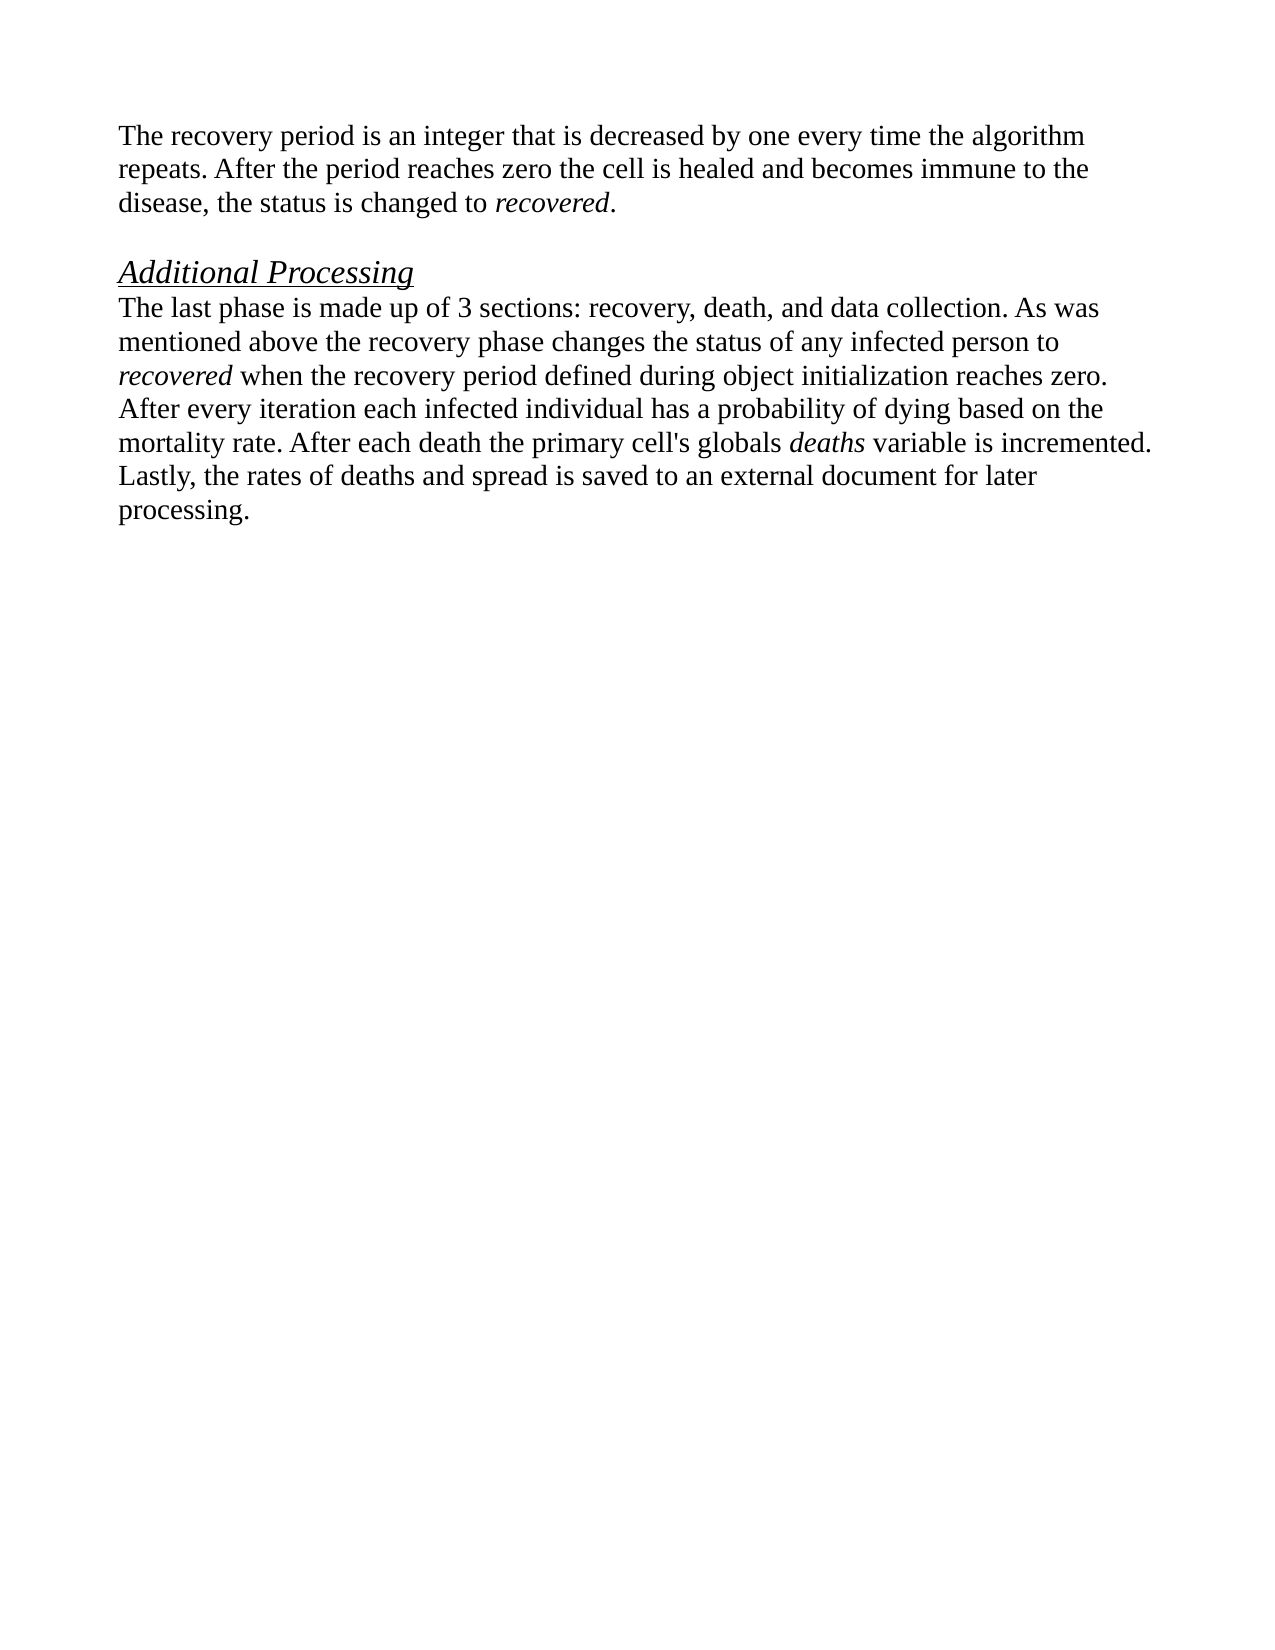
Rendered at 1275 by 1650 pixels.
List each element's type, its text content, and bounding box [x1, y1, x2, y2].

text The last phase is made up of 3 sections: recovery, death, and data collection. As was mentioned above the recovery phase changes the status of any infected person to recovered when the recovery period defined during object initialization reaches zero. After every iteration each infected individual has a probability of dying based on the mortality rate. After each death the primary cell's globals deaths variable is incremented. Lastly, the rates of deaths and spread is saved to an external document for later processing. [118, 291, 1157, 525]
text The recovery period is an integer that is decreased by one every time the algorithm repeats. After the period reaches zero the cell is healed and becomes immune to the disease, the status is changed to recovered. [118, 118, 1157, 219]
text Additional Processing [118, 252, 1157, 291]
